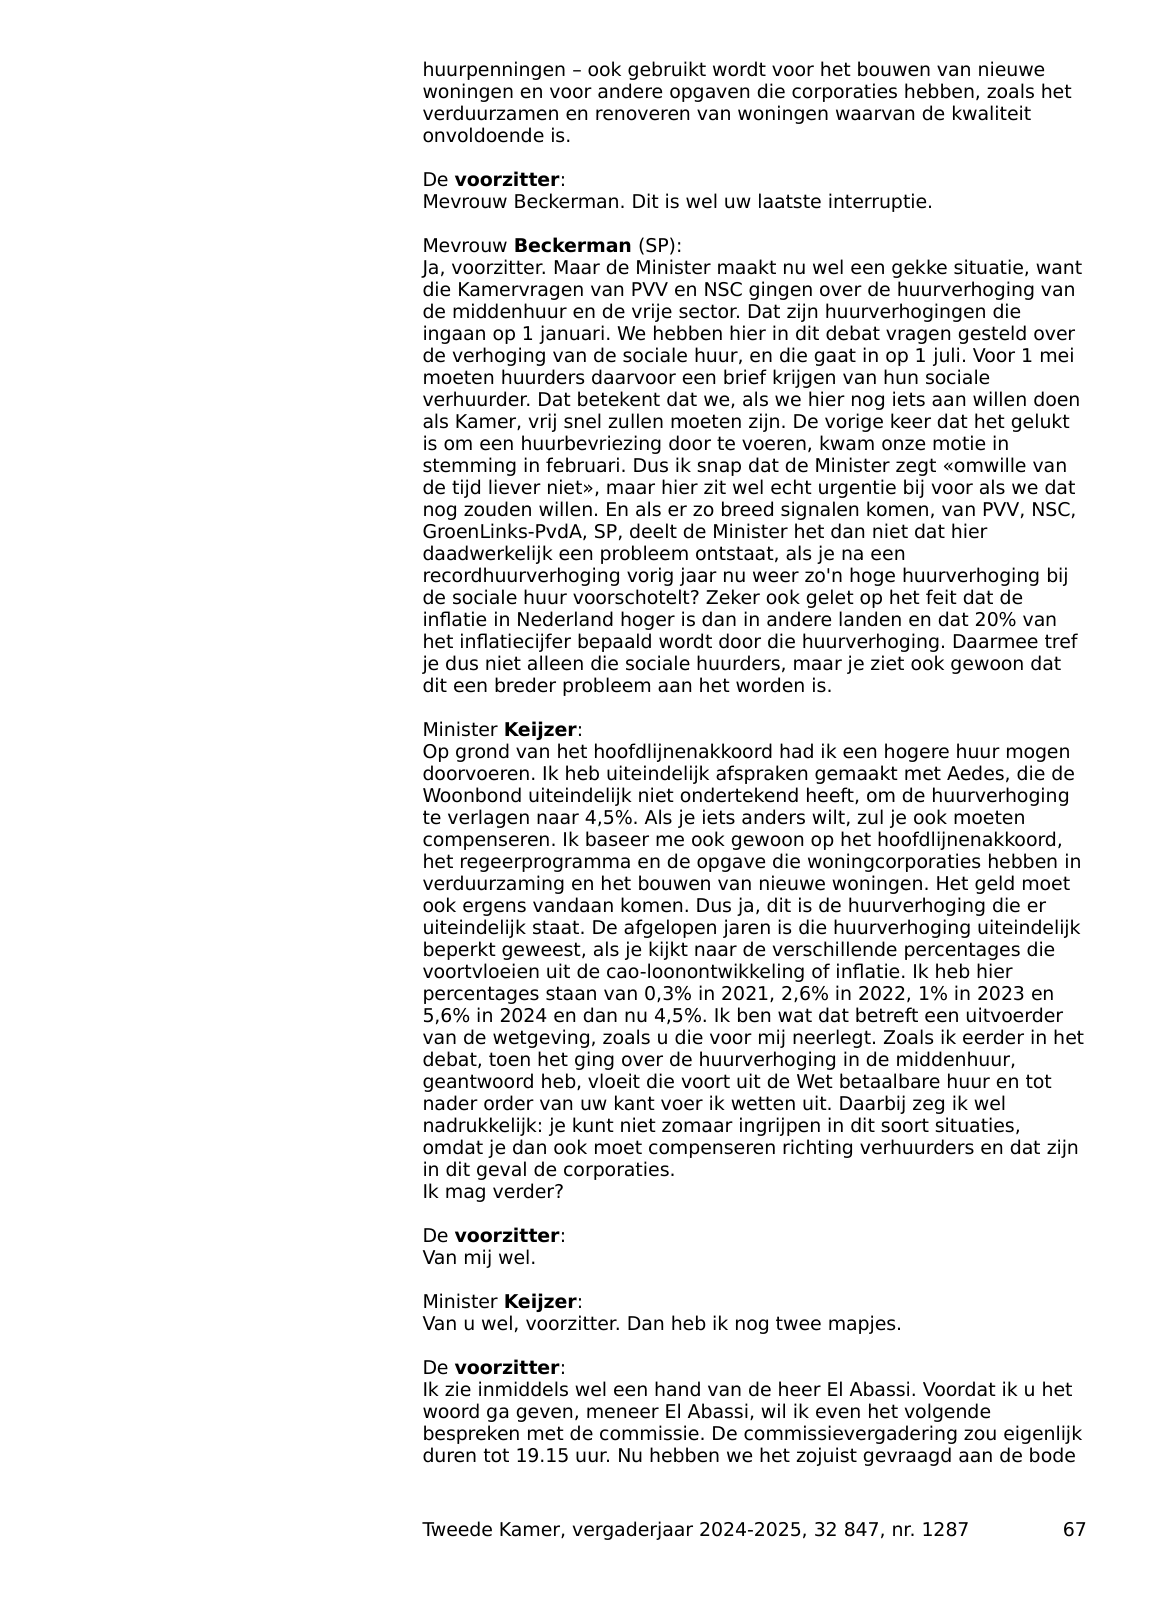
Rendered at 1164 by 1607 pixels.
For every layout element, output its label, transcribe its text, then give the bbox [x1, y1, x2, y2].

text Mevrouw Beckerman (SP): [422, 235, 1087, 257]
text Minister Keijzer: [422, 1291, 1087, 1313]
text Minister Keijzer: [422, 719, 1087, 741]
text Ik zie inmiddels wel een hand van de heer El Abassi. Voordat ik u het woord ga geven, meneer El Abassi, wil ik even het volgende bespreken met de commissie. De commissievergadering zou eigenlijk duren tot 19.15 uur. Nu hebben we het zojuist gevraagd aan de bode [422, 1379, 1087, 1467]
text Mevrouw Beckerman. Dit is wel uw laatste interruptie. [422, 191, 1087, 213]
text Ja, voorzitter. Maar de Minister maakt nu wel een gekke situatie, want die Kamervragen van PVV en NSC gingen over de huurverhoging van de middenhuur en de vrije sector. Dat zijn huurverhogingen die ingaan op 1 januari. We hebben hier in dit debat vragen gesteld over de verhoging van de sociale huur, en die gaat in op 1 juli. Voor 1 mei moeten huurders daarvoor een brief krijgen van hun sociale verhuurder. Dat betekent dat we, als we hier nog iets aan willen doen als Kamer, vrij snel zullen moeten zijn. De vorige keer dat het gelukt is om een huurbevriezing door te voeren, kwam onze motie in stemming in februari. Dus ik snap dat de Minister zegt «omwille van de tijd liever niet», maar hier zit wel echt urgentie bij voor als we dat nog zouden willen. En als er zo breed signalen komen, van PVV, NSC, GroenLinks-PvdA, SP, deelt de Minister het dan niet dat hier daadwerkelijk een probleem ontstaat, als je na een recordhuurverhoging vorig jaar nu weer zo'n hoge huurverhoging bij de sociale huur voorschotelt? Zeker ook gelet op het feit dat de inflatie in Nederland hoger is dan in andere landen en dat 20% van het inflatiecijfer bepaald wordt door die huurverhoging. Daarmee tref je dus niet alleen die sociale huurders, maar je ziet ook gewoon dat dit een breder probleem aan het worden is. [422, 257, 1087, 697]
text Van u wel, voorzitter. Dan heb ik nog twee mapjes. [422, 1313, 1087, 1335]
text Op grond van het hoofdlijnenakkoord had ik een hogere huur mogen doorvoeren. Ik heb uiteindelijk afspraken gemaakt met Aedes, die de Woonbond uiteindelijk niet ondertekend heeft, om de huurverhoging te verlagen naar 4,5%. Als je iets anders wilt, zul je ook moeten compenseren. Ik baseer me ook gewoon op het hoofdlijnenakkoord, het regeerprogramma en de opgave die woningcorporaties hebben in verduurzaming en het bouwen van nieuwe woningen. Het geld moet ook ergens vandaan komen. Dus ja, dit is de huurverhoging die er uiteindelijk staat. De afgelopen jaren is die huurverhoging uiteindelijk beperkt geweest, als je kijkt naar de verschillende percentages die voortvloeien uit de cao-loonontwikkeling of inflatie. Ik heb hier percentages staan van 0,3% in 2021, 2,6% in 2022, 1% in 2023 en 5,6% in 2024 en dan nu 4,5%. Ik ben wat dat betreft een uitvoerder van de wetgeving, zoals u die voor mij neerlegt. Zoals ik eerder in het debat, toen het ging over de huurverhoging in de middenhuur, geantwoord heb, vloeit die voort uit de Wet betaalbare huur en tot nader order van uw kant voer ik wetten uit. Daarbij zeg ik wel nadrukkelijk: je kunt niet zomaar ingrijpen in dit soort situaties, omdat je dan ook moet compenseren richting verhuurders en dat zijn in dit geval de corporaties. [422, 741, 1087, 1181]
text De voorzitter: [422, 169, 1087, 191]
text De voorzitter: [422, 1357, 1087, 1379]
text Van mij wel. [422, 1247, 1087, 1269]
text Ik mag verder? [422, 1181, 1087, 1203]
text huurpenningen – ook gebruikt wordt voor het bouwen van nieuwe woningen en voor andere opgaven die corporaties hebben, zoals het verduurzamen en renoveren van woningen waarvan de kwaliteit onvoldoende is. [422, 59, 1087, 147]
text De voorzitter: [422, 1225, 1087, 1247]
